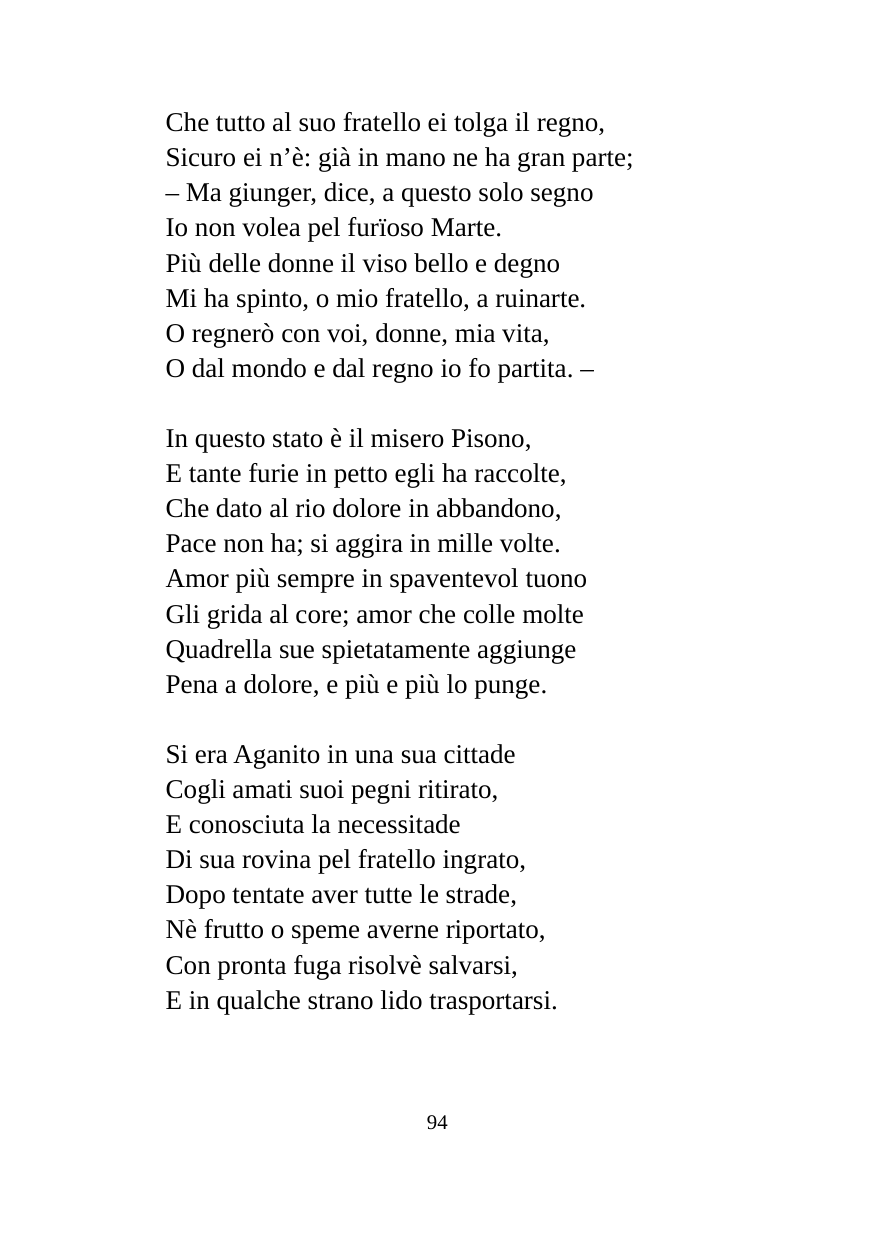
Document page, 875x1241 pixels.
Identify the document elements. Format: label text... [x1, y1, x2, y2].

text E tante furie in petto egli ha raccolte, [165, 457, 768, 488]
text Pena a dolore, e più e più lo punge. [165, 668, 768, 699]
text Dopo tentate aver tutte le strade, [165, 878, 768, 910]
text E conosciuta la necessitade [165, 808, 768, 839]
text Quadrella sue spietatamente aggiunge [165, 633, 768, 664]
text O regnerò con voi, donne, mia vita, [165, 317, 768, 348]
text Con pronta fuga risolvè salvarsi, [165, 949, 768, 980]
text Che tutto al suo fratello ei tolga il regno, [165, 106, 768, 137]
text In questo stato è il misero Pisono, [165, 422, 768, 453]
text Si era Aganito in una sua cittade [165, 738, 768, 769]
text – Ma giunger, dice, a questo solo segno [165, 176, 768, 208]
text Che dato al rio dolore in abbandono, [165, 492, 768, 523]
text O dal mondo e dal regno io fo partita. – [165, 352, 768, 383]
text Sicuro ei n’è: già in mano ne ha gran parte; [165, 141, 768, 172]
text Cogli amati suoi pegni ritirato, [165, 773, 768, 804]
text Nè frutto o speme averne riportato, [165, 914, 768, 945]
text E in qualche strano lido trasportarsi. [165, 984, 768, 1015]
text Mi ha spinto, o mio fratello, a ruinarte. [165, 282, 768, 313]
text Di sua rovina pel fratello ingrato, [165, 843, 768, 874]
text Più delle donne il viso bello e degno [165, 247, 768, 278]
text Io non volea pel furïoso Marte. [165, 212, 768, 243]
text Gli grida al core; amor che colle molte [165, 598, 768, 629]
text Pace non ha; si aggira in mille volte. [165, 527, 768, 559]
text Amor più sempre in spaventevol tuono [165, 563, 768, 594]
